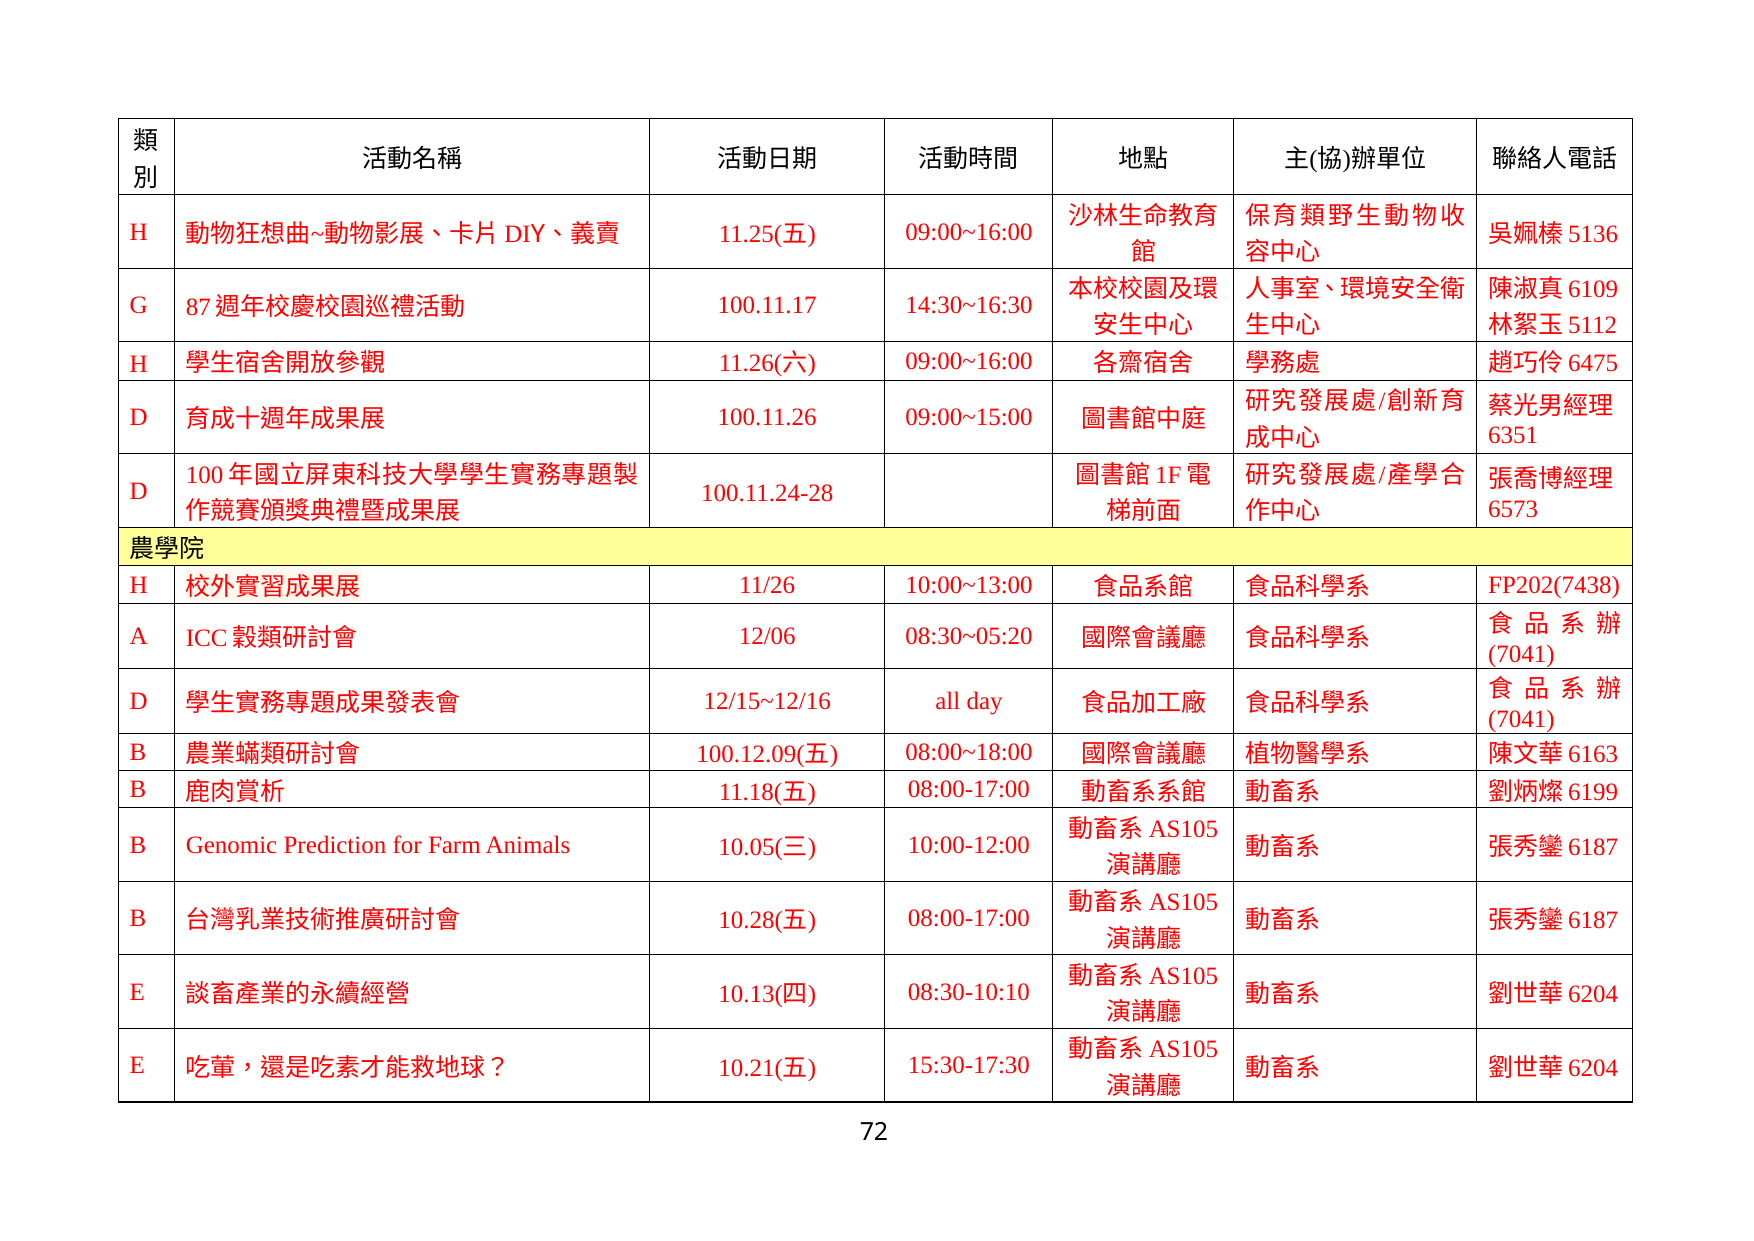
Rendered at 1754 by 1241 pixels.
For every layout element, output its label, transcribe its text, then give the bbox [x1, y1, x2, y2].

table_cell 動畜系AS105演講廳 [1053, 955, 1233, 1028]
table_cell [885, 454, 1052, 527]
table_cell 動畜系AS105演講廳 [1053, 882, 1233, 954]
table_cell B [119, 734, 174, 770]
table_cell 張秀鑾6187 [1477, 808, 1632, 881]
table_cell 87週年校慶校園巡禮活動 [175, 269, 649, 341]
table_cell 植物醫學系 [1234, 734, 1476, 770]
table_cell 08:00-17:00 [885, 771, 1052, 807]
table_cell 保育類野生動物收容中心 [1234, 195, 1476, 268]
table_cell 食品系辦(7041) [1477, 604, 1632, 668]
table_cell 國際會議廳 [1053, 734, 1233, 770]
table_cell 學務處 [1234, 342, 1476, 380]
table_cell 學生宿舍開放參觀 [175, 342, 649, 380]
table_cell 10.21(五) [650, 1029, 884, 1101]
table_cell 動畜系 [1234, 771, 1476, 807]
table_cell 台灣乳業技術推廣研討會 [175, 882, 649, 954]
table_cell 11.25(五) [650, 195, 884, 268]
table_cell 08:00~18:00 [885, 734, 1052, 770]
table_cell 張秀鑾6187 [1477, 882, 1632, 954]
table_cell FP202(7438) [1477, 566, 1632, 603]
table_cell 沙林生命教育館 [1053, 195, 1233, 268]
table_cell 農學院 [119, 528, 1632, 565]
table_cell 食品科學系 [1234, 604, 1476, 668]
table_cell 08:30-10:10 [885, 955, 1052, 1028]
table_cell 動畜系 [1234, 808, 1476, 881]
table_header 類別 [119, 119, 174, 194]
table_cell 10.05(三) [650, 808, 884, 881]
table_cell 吃葷，還是吃素才能救地球？ [175, 1029, 649, 1101]
table_cell ICC穀類研討會 [175, 604, 649, 668]
table_cell 劉炳燦6199 [1477, 771, 1632, 807]
table_header 主(協)辦單位 [1234, 119, 1476, 194]
table_cell D [119, 669, 174, 733]
table_cell 人事室、環境安全衛生中心 [1234, 269, 1476, 341]
table_cell 吳姵榛5136 [1477, 195, 1632, 268]
table_cell 鹿肉賞析 [175, 771, 649, 807]
table_cell 08:00-17:00 [885, 882, 1052, 954]
table_cell 10:00-12:00 [885, 808, 1052, 881]
table_cell H [119, 195, 174, 268]
table_cell H [119, 566, 174, 603]
table_cell 食品科學系 [1234, 669, 1476, 733]
table_cell 09:00~15:00 [885, 381, 1052, 453]
table_cell 食品系辦(7041) [1477, 669, 1632, 733]
table_cell 動畜系系館 [1053, 771, 1233, 807]
table_cell 圖書館1F電梯前面 [1053, 454, 1233, 527]
table_cell D [119, 454, 174, 527]
table_cell 10.13(四) [650, 955, 884, 1028]
table_cell 本校校園及環安生中心 [1053, 269, 1233, 341]
table_header 活動時間 [885, 119, 1052, 194]
table_cell 100.11.26 [650, 381, 884, 453]
table_cell 國際會議廳 [1053, 604, 1233, 668]
table_cell 12/06 [650, 604, 884, 668]
table_cell 09:00~16:00 [885, 342, 1052, 380]
table_cell 各齋宿舍 [1053, 342, 1233, 380]
table_cell 12/15~12/16 [650, 669, 884, 733]
table_cell E [119, 1029, 174, 1101]
table_cell 育成十週年成果展 [175, 381, 649, 453]
table_cell 15:30-17:30 [885, 1029, 1052, 1101]
table_cell 09:00~16:00 [885, 195, 1052, 268]
table_cell 動物狂想曲~動物影展、卡片DIY、義賣 [175, 195, 649, 268]
table_cell Genomic Prediction for Farm Animals [175, 808, 649, 881]
table_cell H [119, 342, 174, 380]
table_cell 張喬博經理 6573 [1477, 454, 1632, 527]
table_cell 14:30~16:30 [885, 269, 1052, 341]
table_cell 11/26 [650, 566, 884, 603]
table_cell 蔡光男經理 6351 [1477, 381, 1632, 453]
table_cell 劉世華6204 [1477, 1029, 1632, 1101]
table_cell 農業蟎類研討會 [175, 734, 649, 770]
table_cell E [119, 955, 174, 1028]
table_cell 食品科學系 [1234, 566, 1476, 603]
table_cell 陳文華6163 [1477, 734, 1632, 770]
table_cell 10.28(五) [650, 882, 884, 954]
table_cell 研究發展處/創新育成中心 [1234, 381, 1476, 453]
table_cell 動畜系AS105演講廳 [1053, 1029, 1233, 1101]
table_cell 食品系館 [1053, 566, 1233, 603]
table_cell 100.12.09(五) [650, 734, 884, 770]
table_cell 劉世華6204 [1477, 955, 1632, 1028]
table_cell D [119, 381, 174, 453]
table_cell 談畜產業的永續經營 [175, 955, 649, 1028]
table_cell 趙巧伶6475 [1477, 342, 1632, 380]
table_header 聯絡人電話 [1477, 119, 1632, 194]
table_cell 100年國立屏東科技大學學生實務專題製作競賽頒獎典禮暨成果展 [175, 454, 649, 527]
table_cell 10:00~13:00 [885, 566, 1052, 603]
table_cell all day [885, 669, 1052, 733]
table_header 活動日期 [650, 119, 884, 194]
table_cell 研究發展處/產學合作中心 [1234, 454, 1476, 527]
table_cell 陳淑真6109 林絮玉5112 [1477, 269, 1632, 341]
table_cell 圖書館中庭 [1053, 381, 1233, 453]
table_cell G [119, 269, 174, 341]
table_header 地點 [1053, 119, 1233, 194]
table_cell 食品加工廠 [1053, 669, 1233, 733]
table_header 活動名稱 [175, 119, 649, 194]
table_cell 08:30~05:20 [885, 604, 1052, 668]
table_cell 11.26(六) [650, 342, 884, 380]
table_cell 動畜系AS105演講廳 [1053, 808, 1233, 881]
table_cell 動畜系 [1234, 955, 1476, 1028]
table_cell A [119, 604, 174, 668]
table_cell 動畜系 [1234, 1029, 1476, 1101]
table_cell 動畜系 [1234, 882, 1476, 954]
table_cell 學生實務專題成果發表會 [175, 669, 649, 733]
table_cell B [119, 808, 174, 881]
table_cell B [119, 882, 174, 954]
table_cell B [119, 771, 174, 807]
table_cell 100.11.24-28 [650, 454, 884, 527]
table_cell 11.18(五) [650, 771, 884, 807]
table_cell 100.11.17 [650, 269, 884, 341]
table_cell 校外實習成果展 [175, 566, 649, 603]
